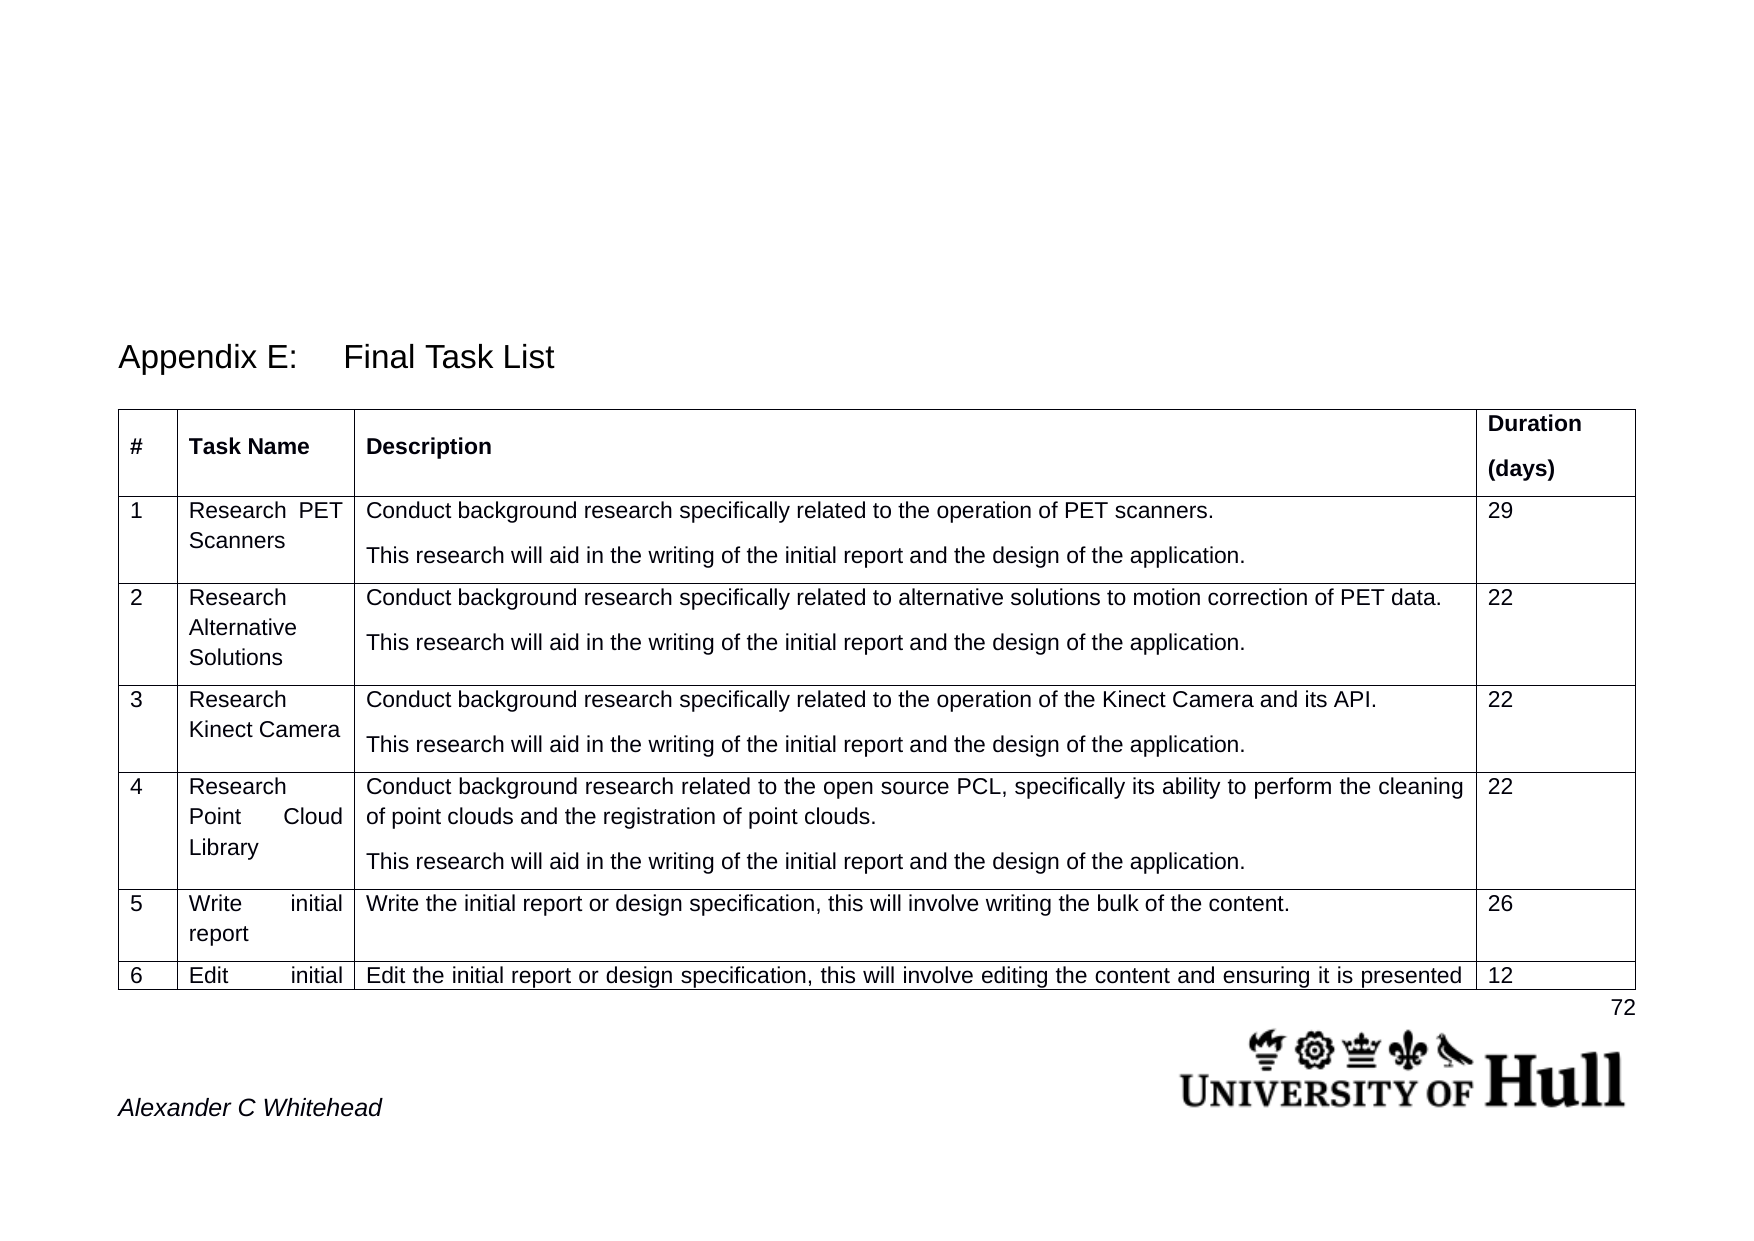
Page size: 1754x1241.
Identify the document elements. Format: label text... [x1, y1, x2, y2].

subtitle Final Task List [118, 337, 1636, 376]
table_cell 12 [1477, 962, 1635, 988]
table_cell Edit the initial report or design specification, this will involve editing the content and ensuring it is presented [355, 962, 1476, 988]
table_header Description [355, 410, 1476, 496]
table_cell 3 [119, 686, 177, 772]
table_cell Conduct background research related to the open source PCL, specifically its ability to perform the cleaning of point clouds and the registration of point clouds. This research will aid in the writing of the initial report and the design of the application. [355, 773, 1476, 889]
table_cell Conduct background research specifically related to alternative solutions to motion correction of PET data. This research will aid in the writing of the initial report and the design of the application. [355, 584, 1476, 685]
picture [1173, 1020, 1634, 1117]
table_cell 2 [119, 584, 177, 685]
table_cell Write initial report [178, 890, 354, 961]
table_cell Write the initial report or design specification, this will involve writing the bulk of the content. [355, 890, 1476, 961]
table_cell 22 [1477, 686, 1635, 772]
table_cell Edit initial [178, 962, 354, 988]
table_cell 26 [1477, 890, 1635, 961]
table_cell Research Alternative Solutions [178, 584, 354, 685]
table_cell Research Kinect Camera [178, 686, 354, 772]
table_cell 1 [119, 497, 177, 583]
table_header # [119, 410, 177, 496]
table_header Duration (days) [1477, 410, 1635, 496]
table_cell 6 [119, 962, 177, 988]
table_cell Conduct background research specifically related to the operation of the Kinect Camera and its API. This research will aid in the writing of the initial report and the design of the application. [355, 686, 1476, 772]
table_cell 29 [1477, 497, 1635, 583]
table_cell Research PET Scanners [178, 497, 354, 583]
table_header Task Name [178, 410, 354, 496]
table_cell Conduct background research specifically related to the operation of PET scanners. This research will aid in the writing of the initial report and the design of the application. [355, 497, 1476, 583]
table_cell 5 [119, 890, 177, 961]
table_cell 4 [119, 773, 177, 889]
table_cell Research Point Cloud Library [178, 773, 354, 889]
table_cell 22 [1477, 584, 1635, 685]
table_cell 22 [1477, 773, 1635, 889]
